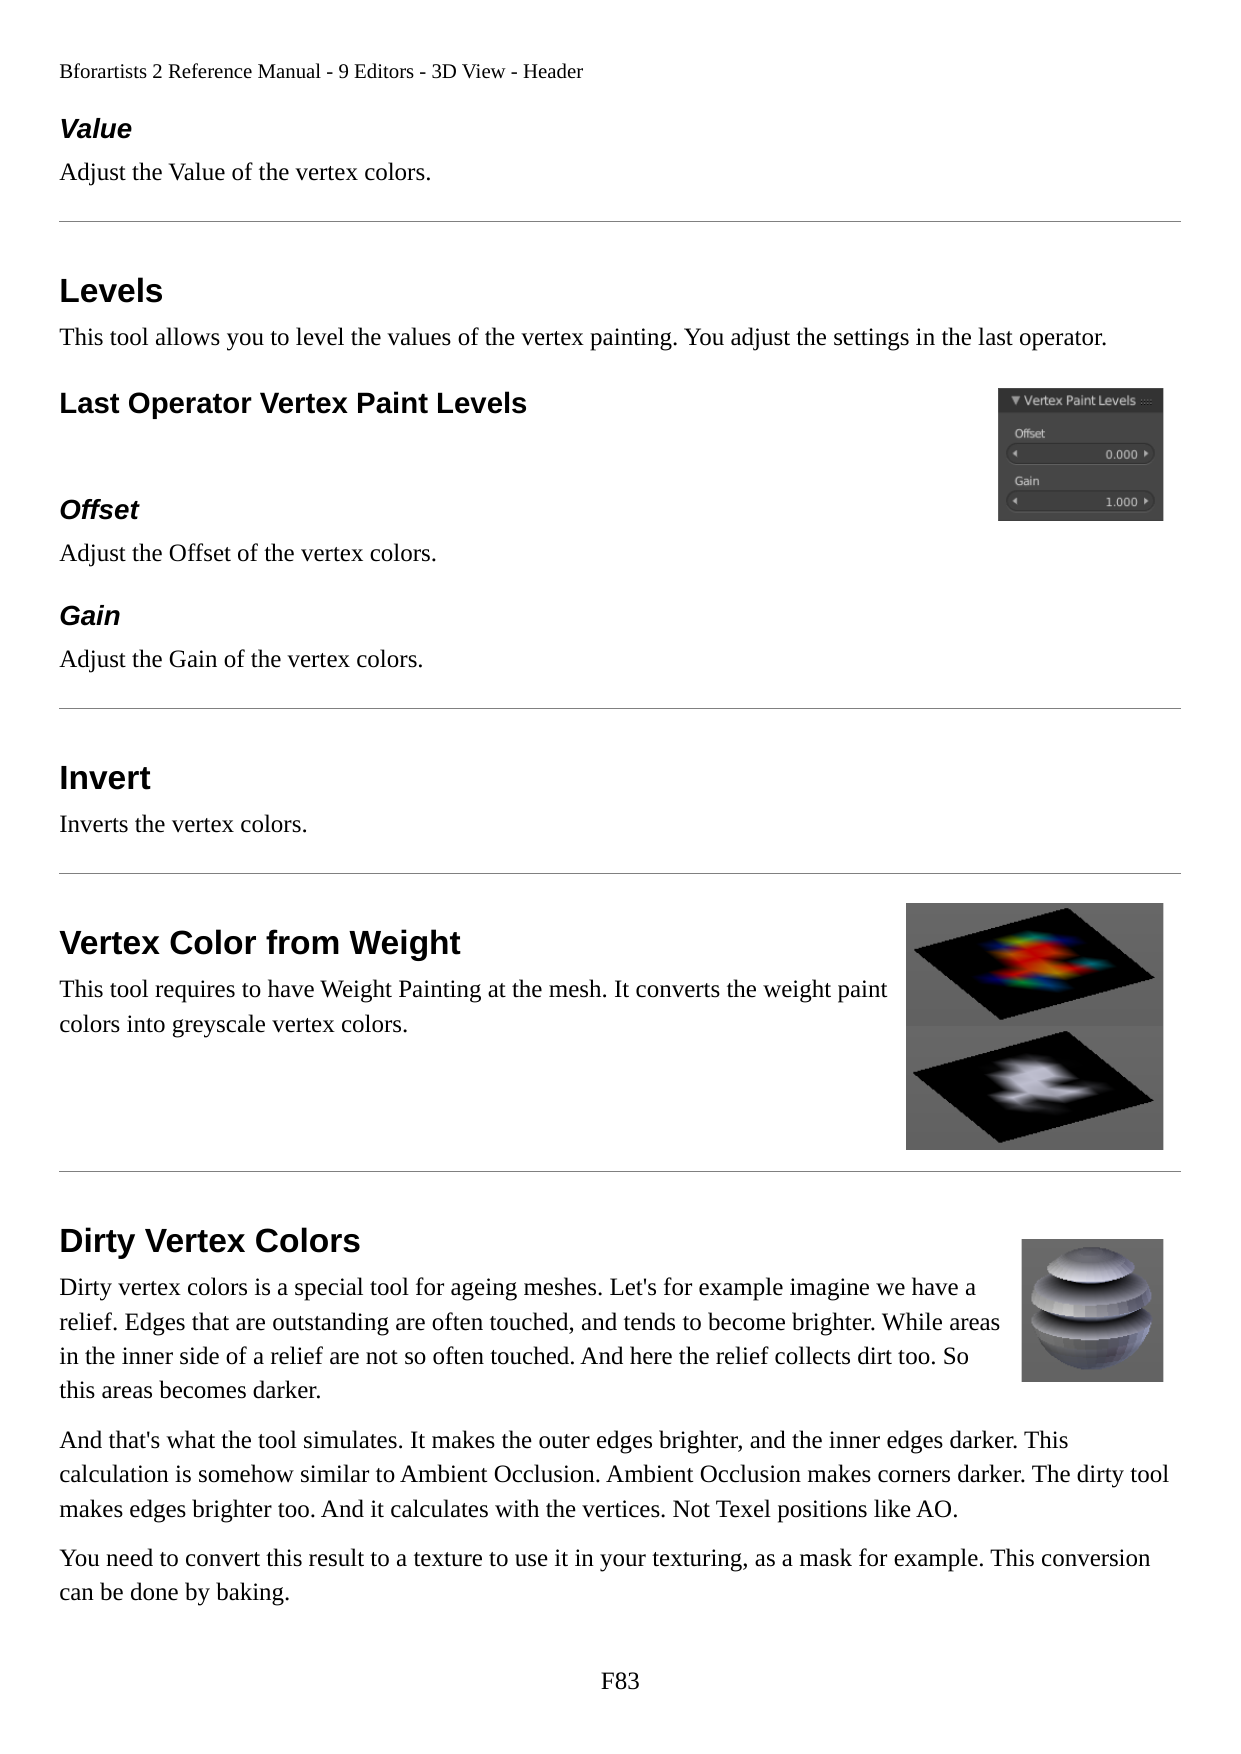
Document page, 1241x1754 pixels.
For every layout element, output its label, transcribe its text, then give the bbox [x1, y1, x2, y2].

text Inverts the vertex colors. [59, 809, 1181, 838]
subtitle [1164, 923, 1181, 962]
subtitle Dirty Vertex Colors [59, 1221, 1181, 1260]
text And that's what the tool simulates. It makes the outer edges brighter, and the inner edges darker. This calculation is somehow similar to Ambient Occlusion. Ambient Occlusion makes corners darker. The dirty tool makes edges brighter too. And it calculates with the vertices. Not Texel positions like AO. [59, 1425, 1181, 1522]
text Adjust the Offset of the vertex colors. [59, 538, 1181, 567]
subtitle Gain [59, 599, 1181, 631]
text Adjust the Gain of the vertex colors. [59, 644, 1181, 673]
subtitle Value [59, 113, 1181, 144]
subtitle Vertex Color from Weight [59, 923, 906, 962]
picture [1021, 1239, 1164, 1382]
subtitle Levels [59, 271, 1181, 310]
subtitle Offset [59, 494, 1181, 526]
text This tool allows you to level the values of the vertex painting. You adjust the settings in the last operator. [59, 322, 1181, 351]
text Dirty vertex colors is a special tool for ageing meshes. Let's for example imagine we have a relief. Edges that are outstanding are often touched, and tends to become brighter. While areas in the inner side of a relief are not so often touched. And here the relief collects dirt too. So this areas becomes darker. [59, 1272, 1181, 1404]
picture [998, 388, 1164, 521]
text You need to convert this result to a texture to use it in your texturing, as a mask for example. This conversion can be done by baking. [59, 1543, 1181, 1606]
text This tool requires to have Weight Painting at the mesh. It converts the weight paint colors into greyscale vertex colors. [59, 974, 906, 1038]
text Adjust the Value of the vertex colors. [59, 157, 1181, 186]
picture [906, 903, 1164, 1150]
subtitle Last Operator Vertex Paint Levels [59, 386, 1181, 419]
subtitle Invert [59, 758, 1181, 797]
